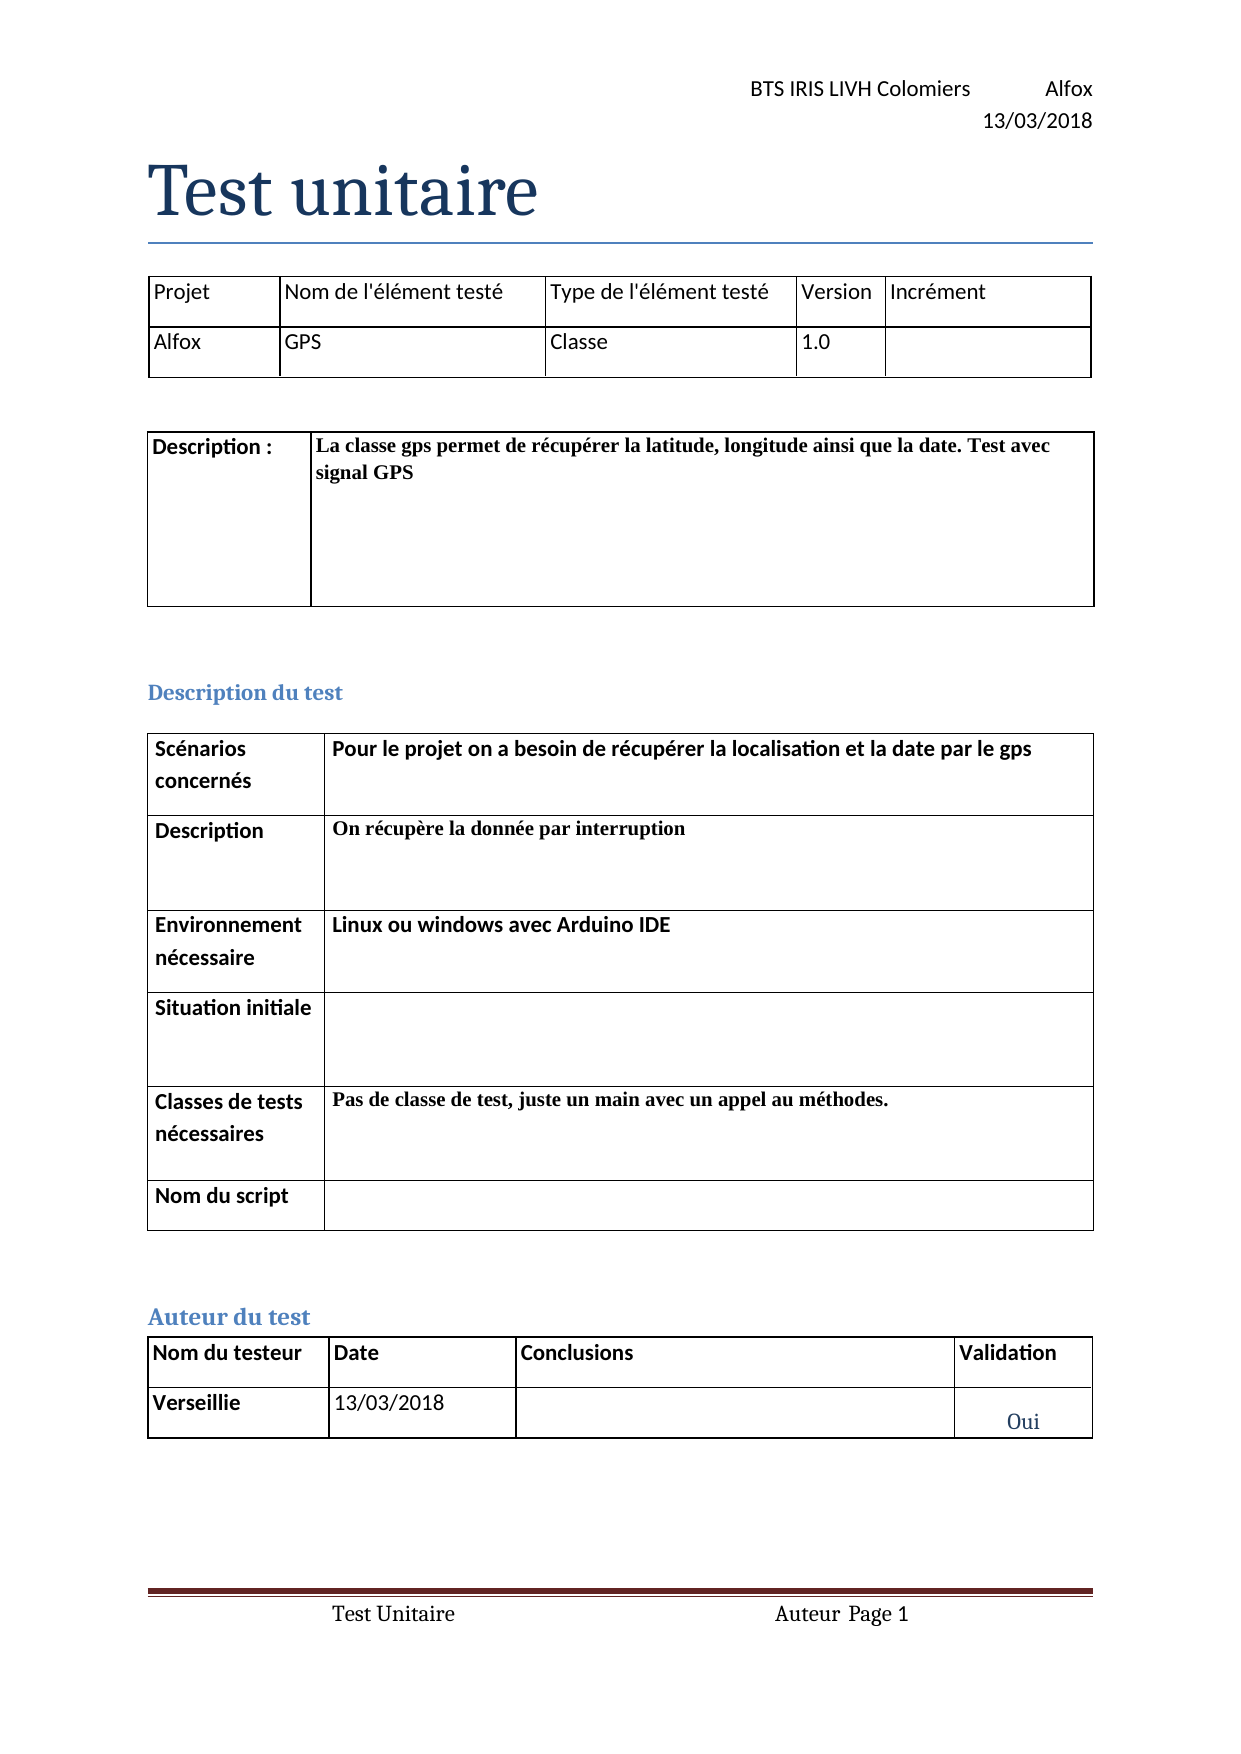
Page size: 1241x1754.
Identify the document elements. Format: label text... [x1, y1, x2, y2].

table_header La classe gps permet de récupérer la latitude, longitude ainsi que la date. Test avec signal GPS [312, 433, 1093, 606]
table_cell Environnement nécessaire [148, 911, 324, 992]
table_cell [886, 328, 1090, 376]
table_header Nom du testeur [149, 1338, 328, 1387]
table_header Validation [955, 1338, 1092, 1387]
table_cell Pas de classe de test, juste un main avec un appel au méthodes. [325, 1087, 1093, 1180]
subtitle Test unitaire [148, 148, 1093, 242]
table_cell 1.0 [797, 328, 885, 376]
table_header Version [797, 277, 885, 326]
table_header Conclusions [517, 1338, 954, 1387]
table_cell Nom du script [148, 1181, 324, 1230]
table_header Type de l'élément testé [546, 277, 796, 326]
table_cell Alfox [150, 328, 279, 376]
table_cell [325, 993, 1093, 1086]
table_cell [325, 1181, 1093, 1230]
table_header Description : [148, 433, 310, 606]
table_cell Classe [546, 328, 796, 376]
table_cell Classes de tests nécessaires [148, 1087, 324, 1180]
table_cell On récupère la donnée par interruption [325, 816, 1093, 909]
table_cell Verseillie [149, 1388, 328, 1437]
subtitle Auteur du test [148, 1303, 1093, 1332]
table_header Pour le projet on a besoin de récupérer la localisation et la date par le gps [325, 734, 1093, 815]
table_cell Situation initiale [148, 993, 324, 1086]
table_header Incrément [886, 277, 1090, 326]
table_cell Oui [955, 1387, 1092, 1437]
table_cell GPS [281, 328, 545, 376]
table_header Nom de l'élément testé [281, 277, 545, 326]
table_cell Linux ou windows avec Arduino IDE [325, 911, 1093, 992]
table_cell Description [148, 816, 324, 909]
table_cell [517, 1388, 954, 1437]
table_header Scénarios concernés [148, 734, 324, 815]
table_header Date [330, 1338, 515, 1387]
table_cell 13/03/2018 [330, 1388, 515, 1437]
subtitle Description du test [148, 679, 1093, 706]
table_header Projet [150, 277, 279, 326]
